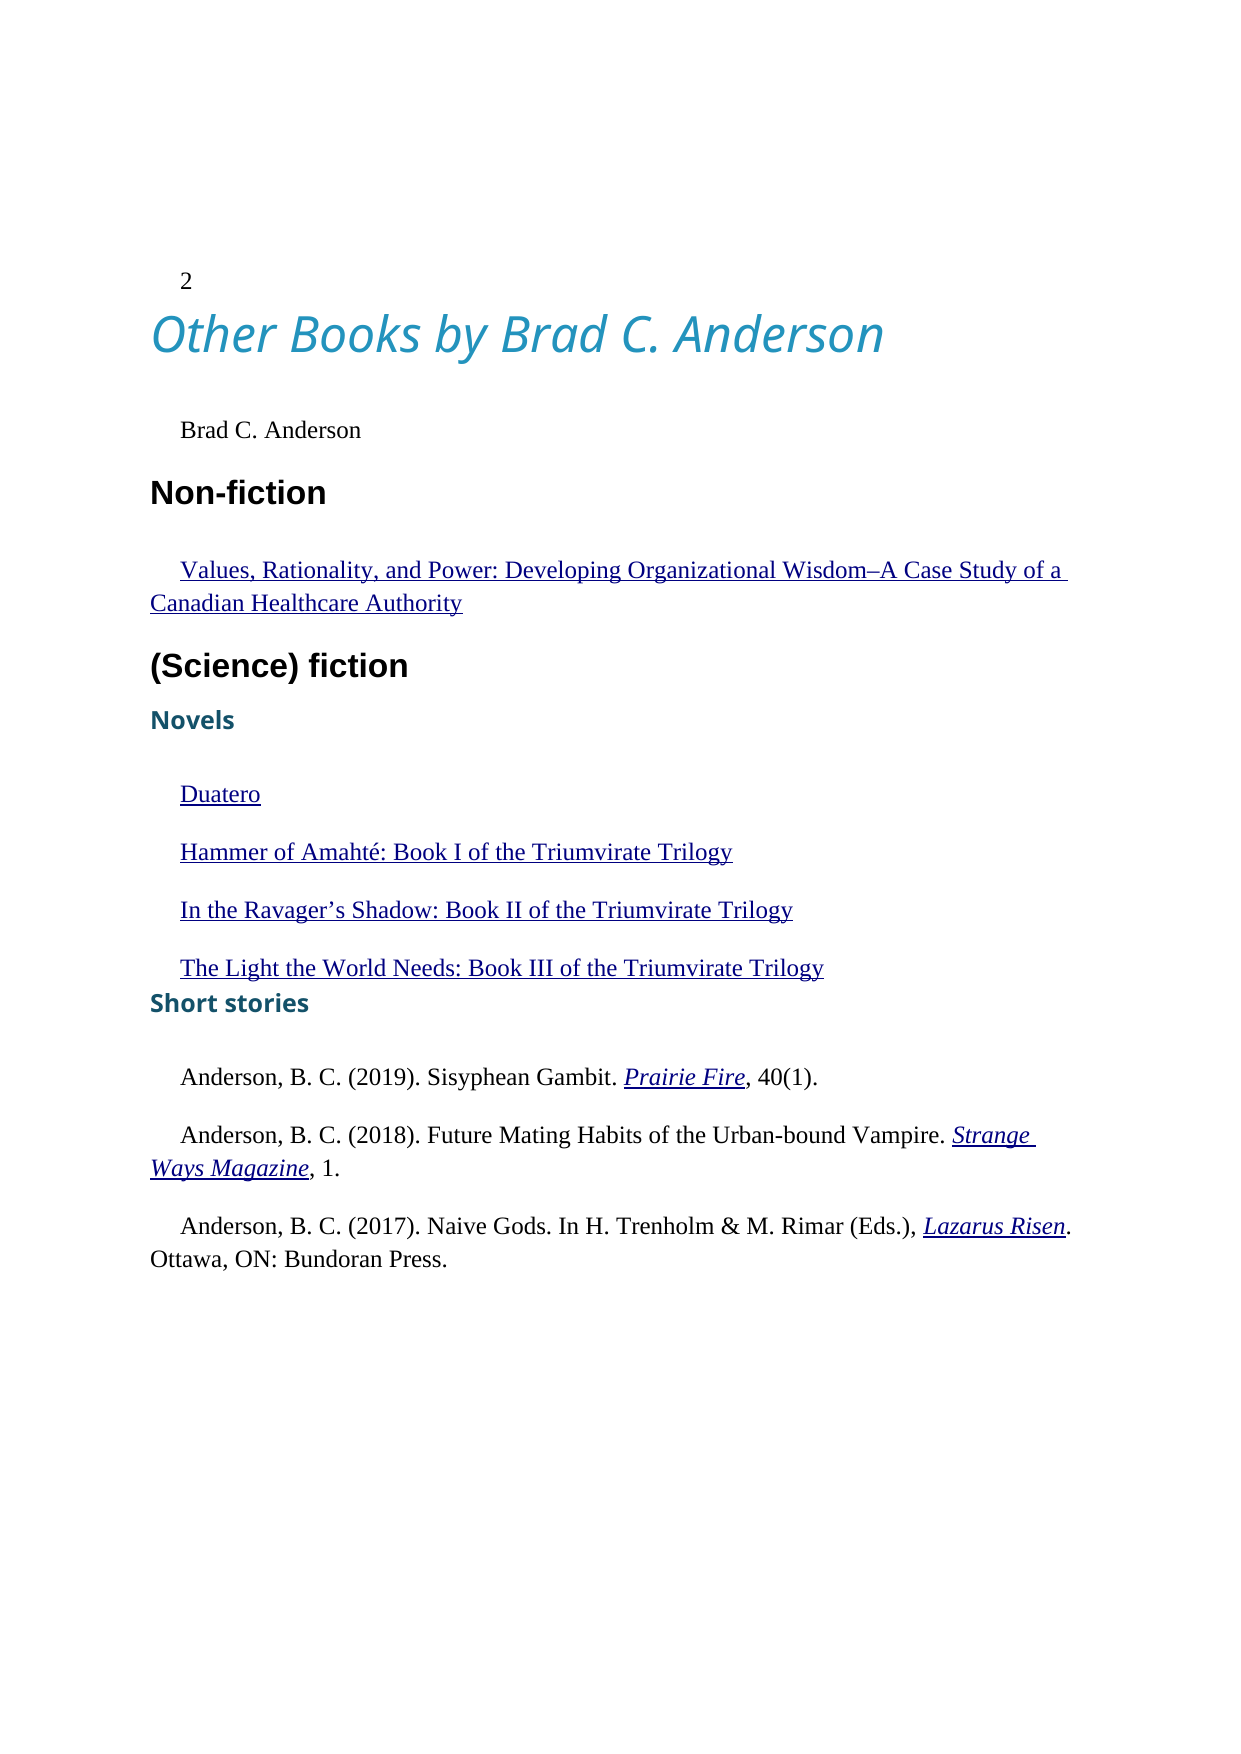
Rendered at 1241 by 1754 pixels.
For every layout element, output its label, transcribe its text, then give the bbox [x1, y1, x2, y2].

subtitle Short stories [150, 986, 1090, 1020]
text Anderson, B. C. (2017). Naive Gods. In H. Trenholm & M. Rimar (Eds.), Lazarus Risen. Ottawa, ON: Bundoran Press. [150, 1211, 1090, 1273]
text Values, Rationality, and Power: Developing Organizational Wisdom–A Case Study of a Canadian Healthcare Authority [150, 555, 1090, 616]
text Anderson, B. C. (2018). Future Mating Habits of the Urban-bound Vampire. Strange Ways Magazine, 1. [150, 1120, 1090, 1182]
text Brad C. Anderson [150, 415, 1090, 444]
text In the Ravager’s Shadow: Book II of the Triumvirate Trilogy [150, 895, 1090, 924]
subtitle Non-fiction [150, 473, 1090, 512]
text 2 [150, 266, 1090, 295]
text The Light the World Needs: Book III of the Triumvirate Trilogy [150, 953, 1090, 982]
text Hammer of Amahté: Book I of the Triumvirate Trilogy [150, 837, 1090, 866]
subtitle Novels [150, 703, 1090, 737]
text Anderson, B. C. (2019). Sisyphean Gambit. Prairie Fire, 40(1). [150, 1062, 1090, 1091]
text Duatero [150, 779, 1090, 808]
subtitle (Science) fiction [150, 646, 1090, 684]
subtitle Other Books by Brad C. Anderson [150, 299, 1090, 367]
